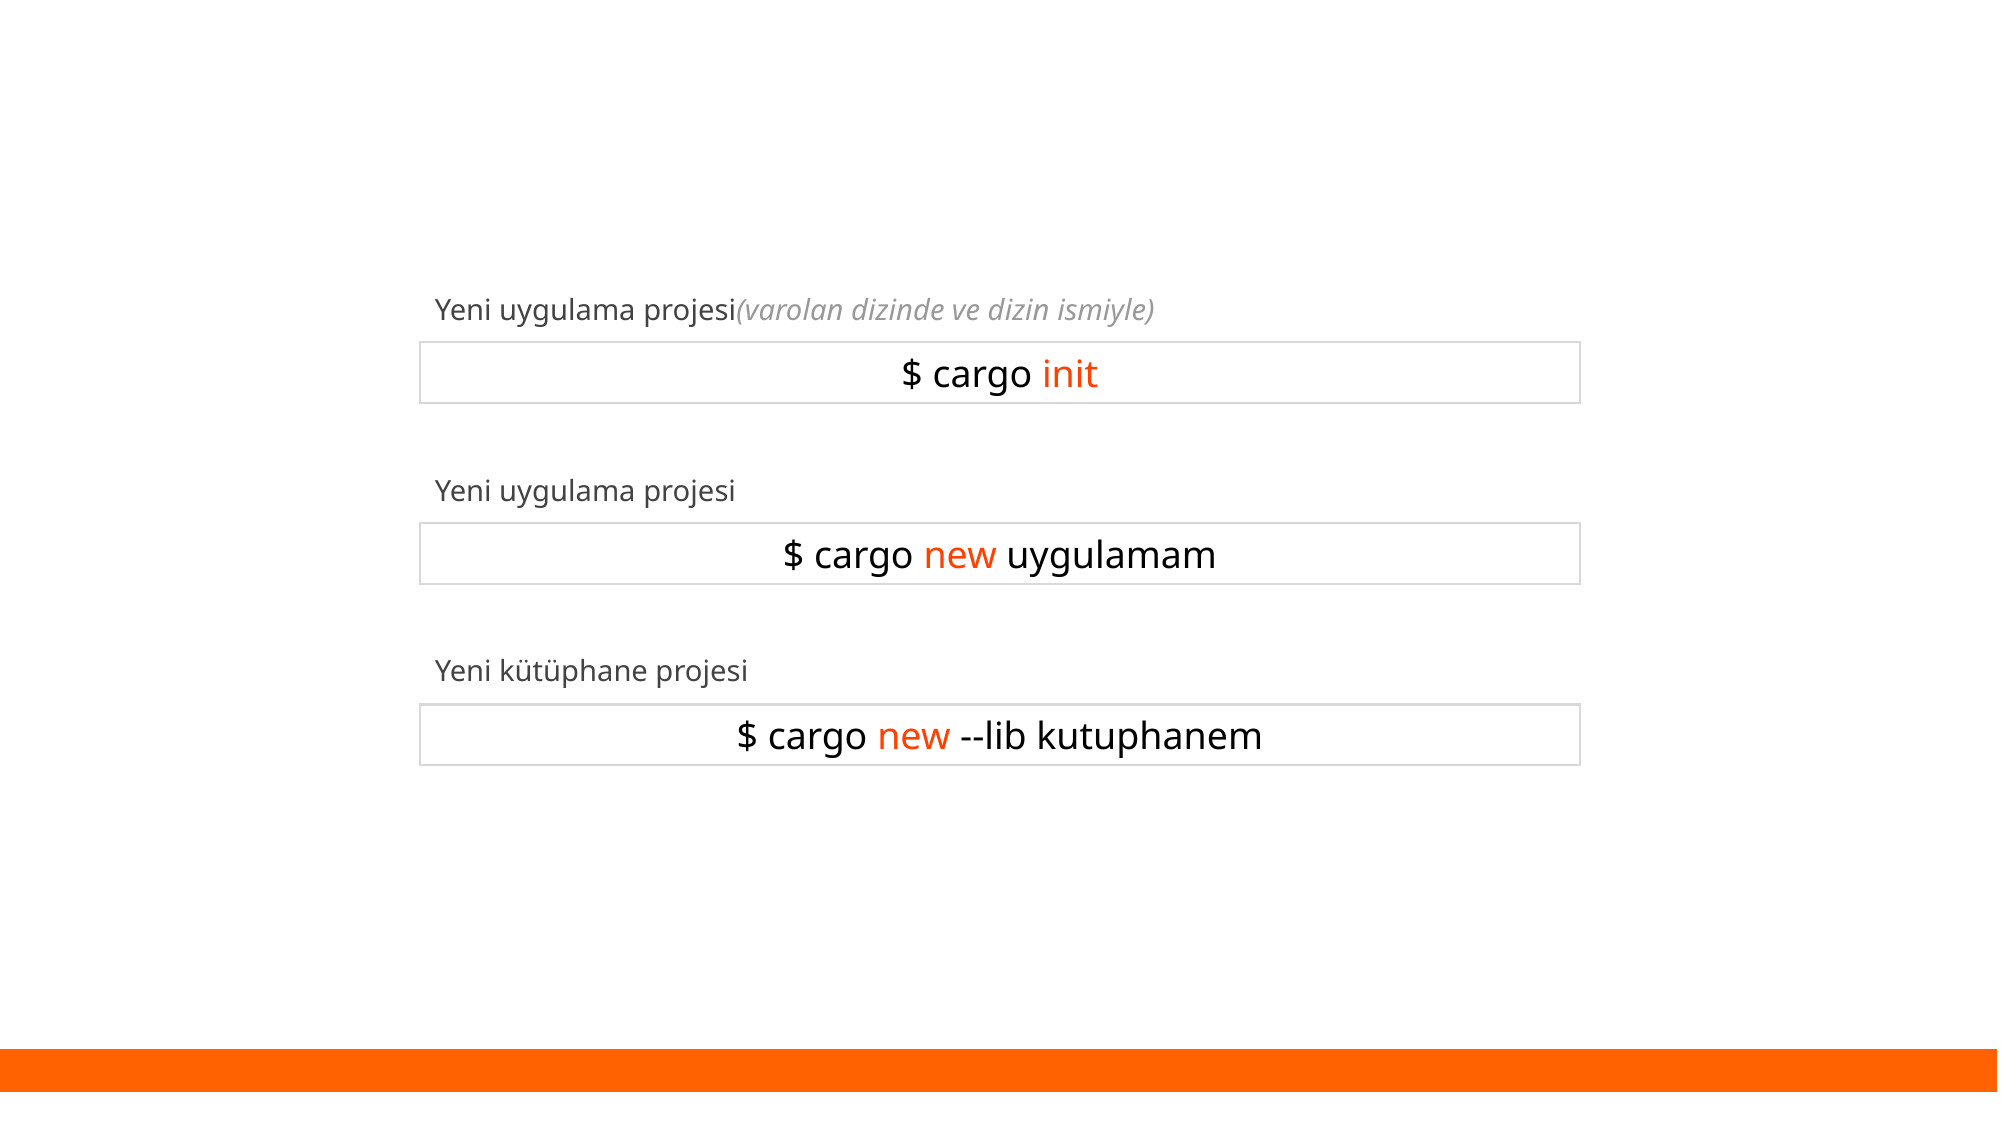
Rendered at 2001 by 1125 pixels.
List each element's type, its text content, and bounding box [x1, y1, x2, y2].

text_box Yeni uygulama projesi(varolan dizinde ve dizin ismiyle) [419, 276, 1581, 342]
text_box [0, 1049, 1997, 1092]
text_box $ cargo new --lib kutuphanem [419, 704, 1581, 766]
text_box $ cargo new uygulamam [419, 523, 1581, 584]
text_box Yeni uygulama projesi [419, 457, 1068, 523]
text_box Yeni kütüphane projesi [419, 637, 1068, 703]
text_box $ cargo init [419, 342, 1581, 403]
